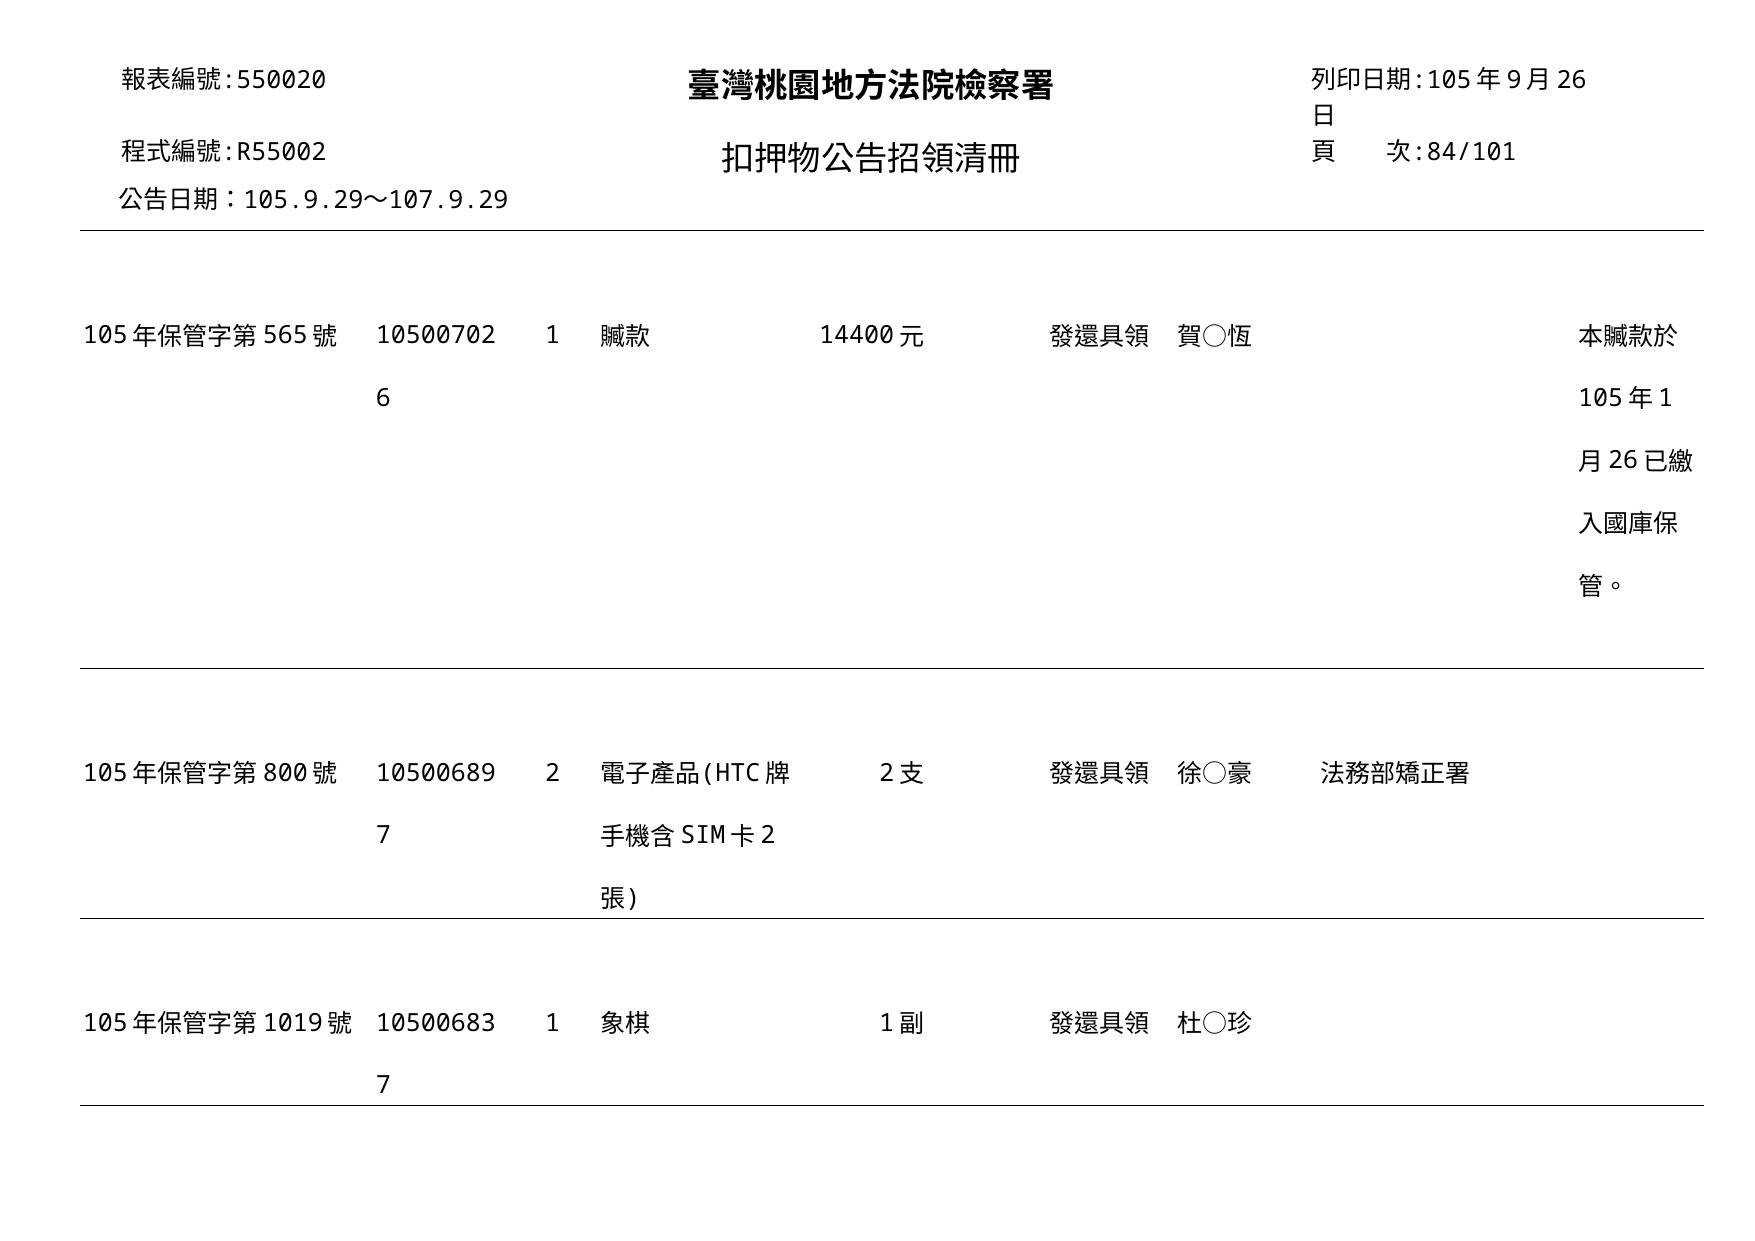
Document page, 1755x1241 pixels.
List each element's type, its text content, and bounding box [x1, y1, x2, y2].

table_cell 徐○豪 [1175, 669, 1317, 917]
table_cell 105006897 [373, 669, 507, 917]
table_cell 贓款 [597, 231, 807, 667]
table_cell 105年保管字第800號 [80, 669, 373, 917]
table_cell 105007026 [373, 231, 507, 667]
table_cell 105006837 [373, 919, 507, 1105]
table_cell 電子產品(HTC牌手機含SIM卡2張) [597, 669, 807, 917]
table_cell [1317, 231, 1575, 667]
table_cell 發還具領 [1046, 669, 1175, 917]
table_cell 105年保管字第565號 [80, 231, 373, 667]
table_cell 1副 [808, 919, 927, 1105]
table_cell 1 [507, 919, 597, 1105]
table_cell [1317, 919, 1575, 1105]
table_cell 2 [507, 669, 597, 917]
table_cell 105年保管字第1019號 [80, 919, 373, 1105]
table_cell 象棋 [597, 919, 807, 1105]
table_cell 發還具領 [1046, 919, 1175, 1105]
table_cell 本贓款於105年1月26已繳入國庫保管。 [1575, 231, 1704, 667]
table_cell 1 [507, 231, 597, 667]
table_cell [1575, 669, 1704, 917]
table_cell 法務部矯正署 [1317, 669, 1575, 917]
table_cell [927, 231, 1046, 667]
table_cell 發還具領 [1046, 231, 1175, 667]
table_cell 14400元 [808, 231, 927, 667]
table_cell 杜○珍 [1175, 919, 1317, 1105]
table_cell 賀○恆 [1175, 231, 1317, 667]
table_cell 2支 [808, 669, 927, 917]
table_cell [927, 669, 1046, 917]
table_cell [1575, 919, 1704, 1105]
table_cell [927, 919, 1046, 1105]
